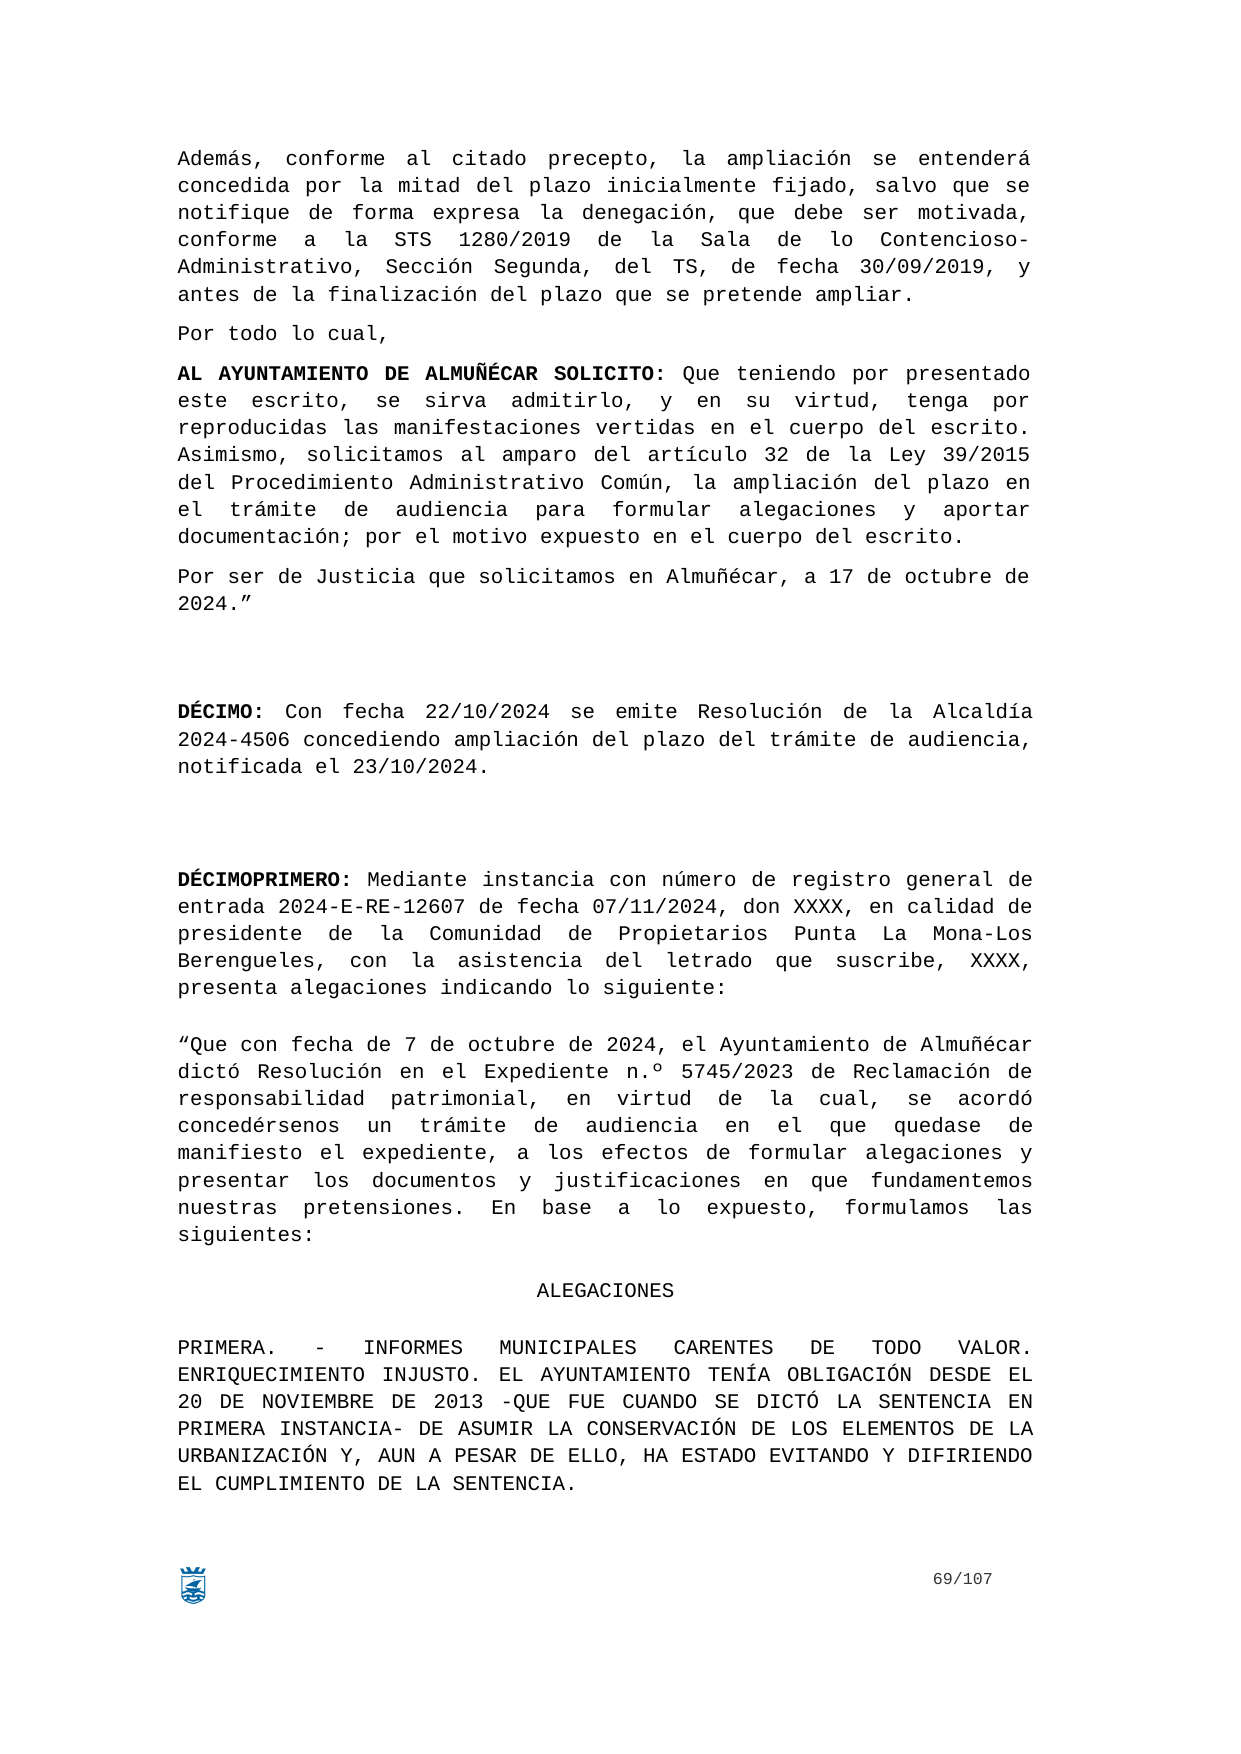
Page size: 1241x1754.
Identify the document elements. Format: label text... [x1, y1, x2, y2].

text PRIMERA. - INFORMES MUNICIPALES CARENTES DE TODO VALOR. ENRIQUECIMIENTO INJUSTO. EL AYUNTAMIENTO TENÍA OBLIGACIÓN DESDE EL 20 DE NOVIEMBRE DE 2013 -QUE FUE CUANDO SE DICTÓ LA SENTENCIA EN PRIMERA INSTANCIA- DE ASUMIR LA CONSERVACIÓN DE LOS ELEMENTOS DE LA URBANIZACIÓN Y, AUN A PESAR DE ELLO, HA ESTADO EVITANDO Y DIFIRIENDO EL CUMPLIMIENTO DE LA SENTENCIA. [177, 1337, 1033, 1496]
text Por ser de Justicia que solicitamos en Almuñécar, a 17 de octubre de 2024.” [177, 566, 1031, 617]
text ALEGACIONES [177, 1280, 1033, 1304]
text DÉCIMO: Con fecha 22/10/2024 se emite Resolución de la Alcaldía 2024-4506 concediendo ampliación del plazo del trámite de audiencia, notificada el 23/10/2024. [177, 701, 1033, 779]
text “Que con fecha de 7 de octubre de 2024, el Ayuntamiento de Almuñécar dictó Resolución en el Expediente n.º 5745/2023 de Reclamación de responsabilidad patrimonial, en virtud de la cual, se acordó concedérsenos un trámite de audiencia en el que quedase de manifiesto el expediente, a los efectos de formular alegaciones y presentar los documentos y justificaciones en que fundamentemos nuestras pretensiones. En base a lo expuesto, formulamos las siguientes: [177, 1034, 1033, 1248]
text Además, conforme al citado precepto, la ampliación se entenderá concedida por la mitad del plazo inicialmente fijado, salvo que se notifique de forma expresa la denegación, que debe ser motivada, conforme a la STS 1280/2019 de la Sala de lo Contencioso-Administrativo, Sección Segunda, del TS, de fecha 30/09/2019, y antes de la finalización del plazo que se pretende ampliar. [177, 148, 1031, 307]
text DÉCIMOPRIMERO: Mediante instancia con número de registro general de entrada 2024-E-RE-12607 de fecha 07/11/2024, don XXXX, en calidad de presidente de la Comunidad de Propietarios Punta La Mona-Los Berengueles, con la asistencia del letrado que suscribe, XXXX, presenta alegaciones indicando lo siguiente: [177, 868, 1033, 1001]
text Por todo lo cual, [177, 323, 1031, 347]
text AL AYUNTAMIENTO DE ALMUÑÉCAR SOLICITO: Que teniendo por presentado este escrito, se sirva admitirlo, y en su virtud, tenga por reproducidas las manifestaciones vertidas en el cuerpo del escrito. Asimismo, solicitamos al amparo del artículo 32 de la Ley 39/2015 del Procedimiento Administrativo Común, la ampliación del plazo en el trámite de audiencia para formular alegaciones y aportar documentación; por el motivo expuesto en el cuerpo del escrito. [177, 363, 1031, 550]
picture [177, 1562, 208, 1607]
